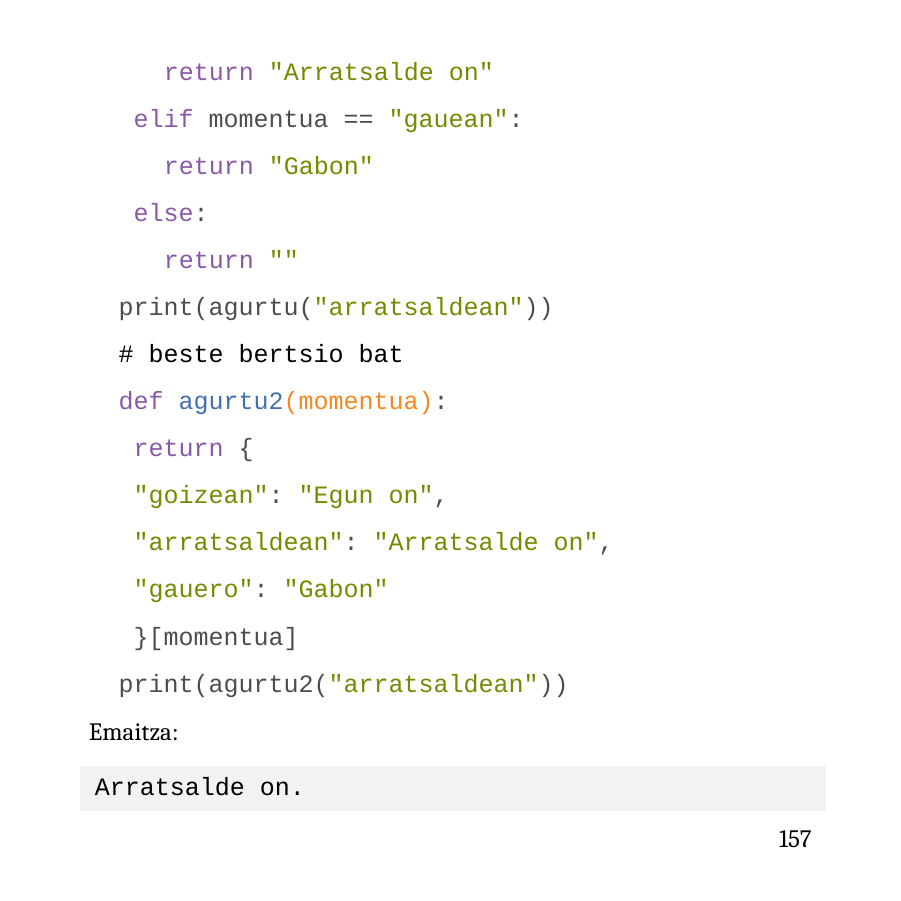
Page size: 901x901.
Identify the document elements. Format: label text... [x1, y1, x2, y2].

text return "Gabon" [118, 153, 811, 182]
text print(agurtu("arratsaldean")) [118, 294, 811, 323]
text def agurtu2(momentua): [118, 389, 811, 417]
text Arratsalde on. [86, 772, 820, 804]
text "goizean": "Egun on", [118, 483, 811, 511]
text else: [118, 200, 811, 229]
text Emaitza: [89, 718, 811, 747]
text elif momentua == "gauean": [118, 106, 811, 134]
text }[momentua] [118, 624, 811, 652]
text return "Arratsalde on" [118, 59, 811, 87]
text # beste bertsio bat [118, 342, 811, 370]
text print(agurtu2("arratsaldean")) [118, 671, 811, 699]
text return { [118, 436, 811, 464]
text "arratsaldean": "Arratsalde on", [118, 530, 811, 558]
text return "" [118, 247, 811, 276]
text "gauero": "Gabon" [118, 577, 811, 605]
